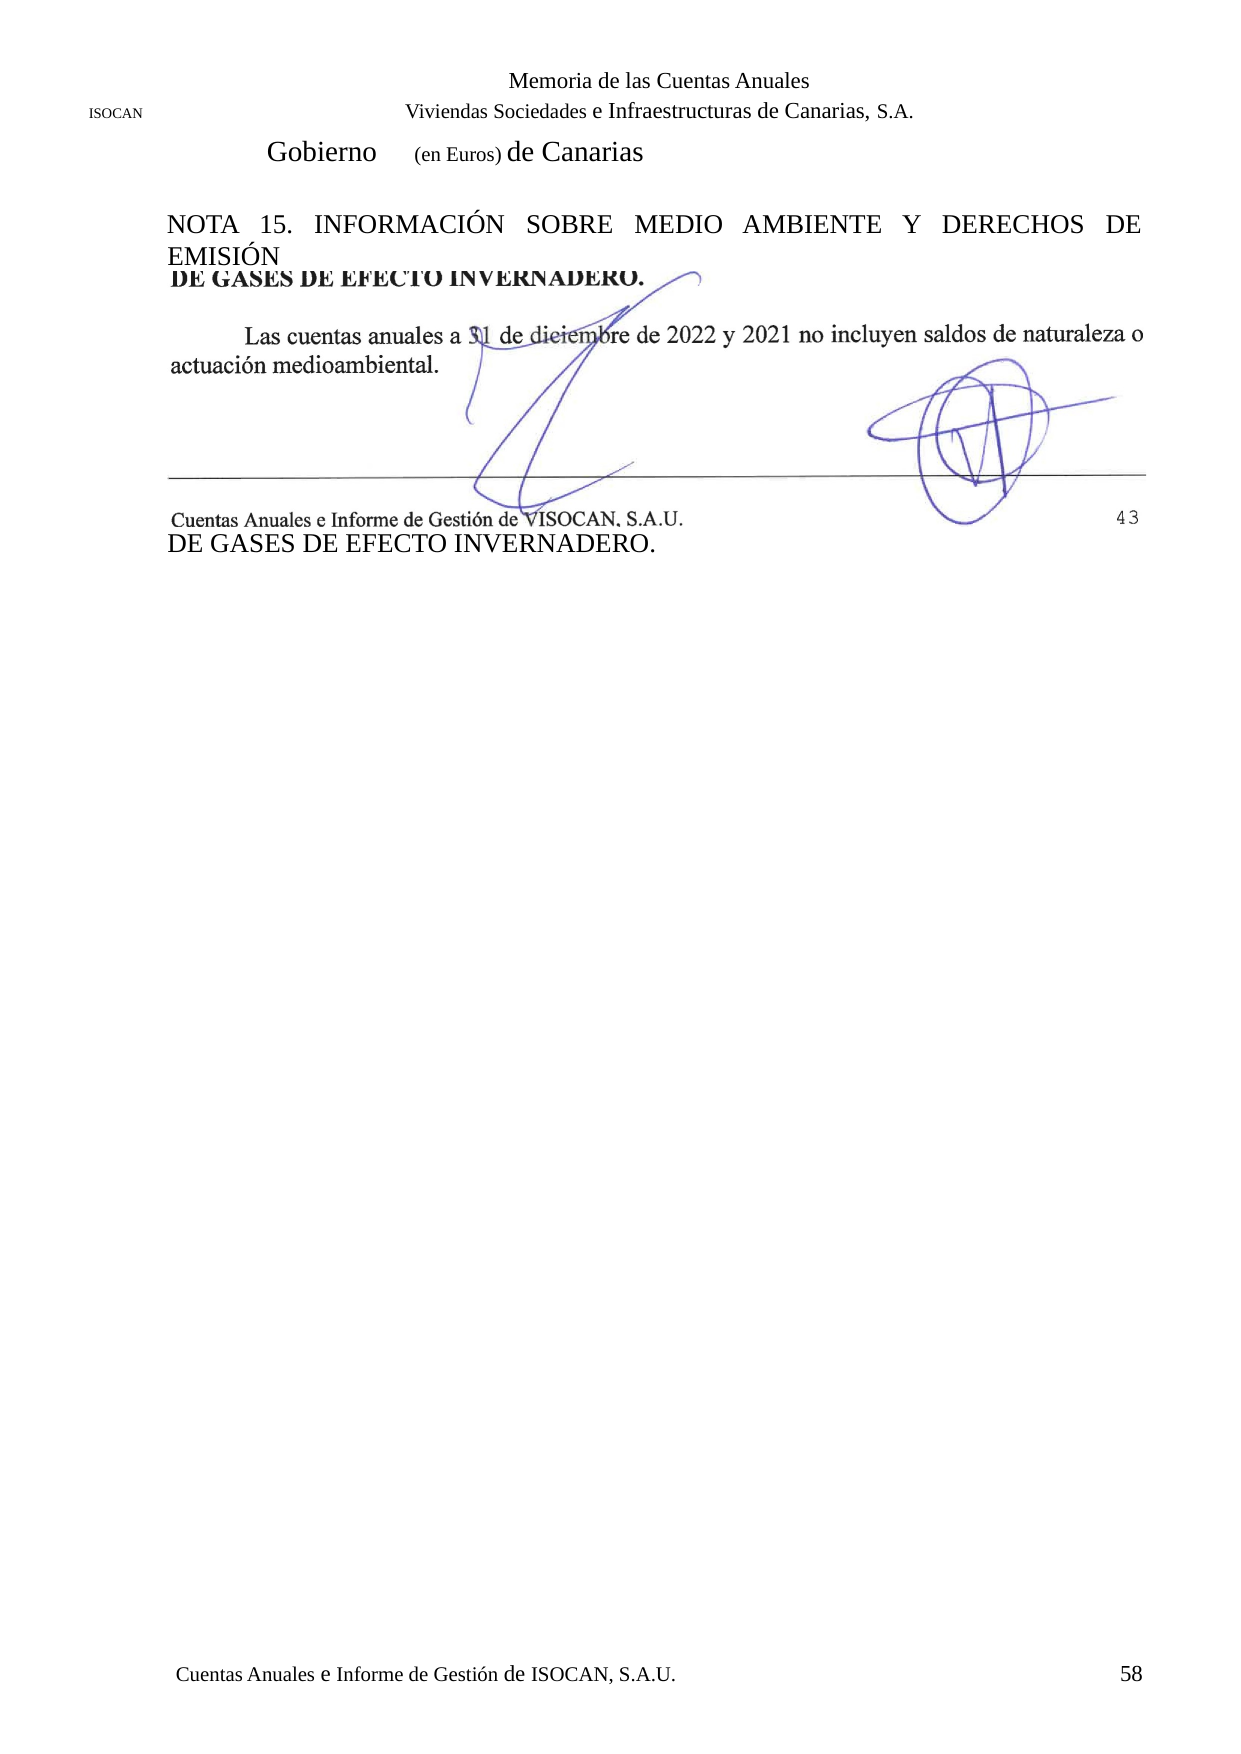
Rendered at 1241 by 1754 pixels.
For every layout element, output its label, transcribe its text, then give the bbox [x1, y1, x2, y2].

text NOTA 15. INFORMACIÓN SOBRE MEDIO AMBIENTE Y DERECHOS DE EMISIÓN [167, 208, 1143, 271]
text DE GASES DE EFECTO INVERNADERO. [167, 527, 1143, 558]
